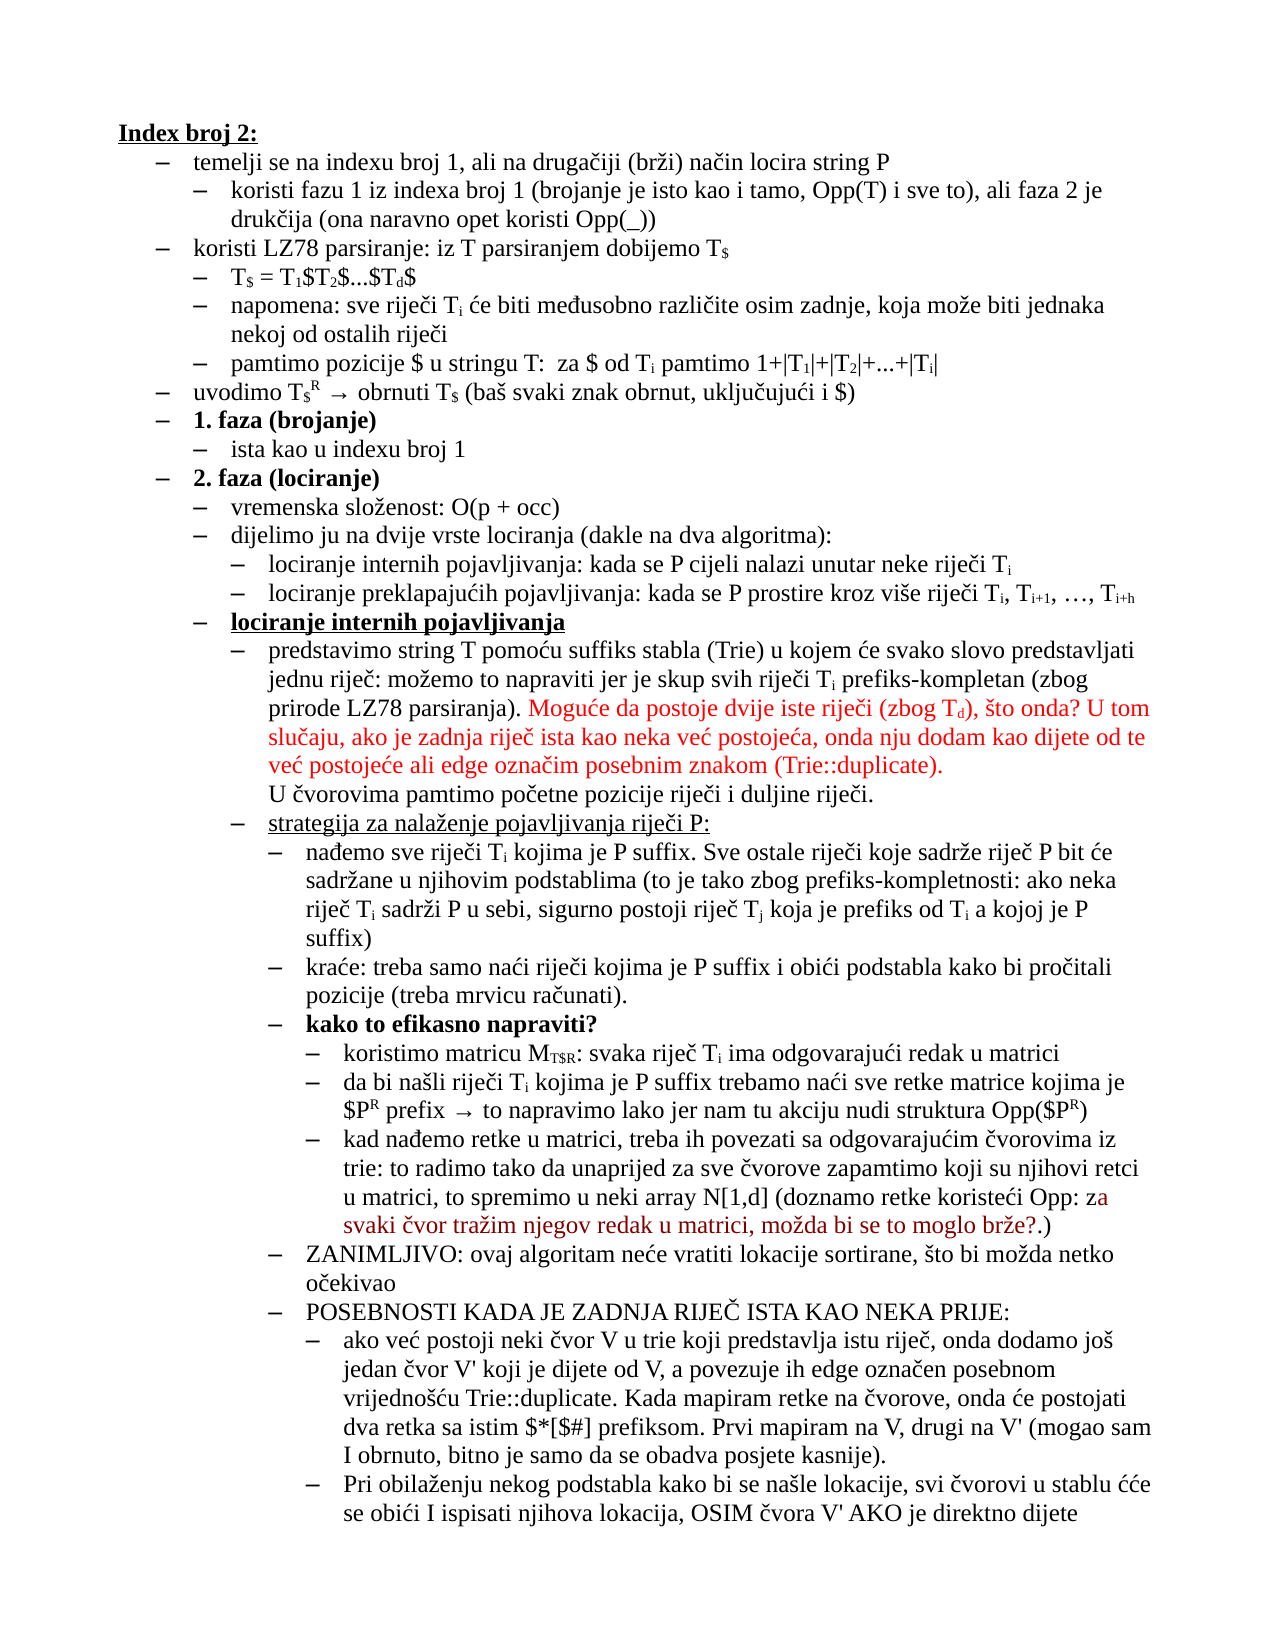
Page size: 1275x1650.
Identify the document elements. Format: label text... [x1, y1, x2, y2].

list pamtimo pozicije $ u stringu T: za $ od Ti pamtimo 1+|T1|+|T2|+...+|Ti| [193, 348, 1157, 377]
list koristimo matricu MT$R: svaka riječ Ti ima odgovarajući redak u matrici [306, 1038, 1157, 1067]
list koristi LZ78 parsiranje: iz T parsiranjem dobijemo T$ [156, 233, 1157, 262]
list napomena: sve riječi Ti će biti međusobno različite osim zadnje, koja može biti jednaka nekoj od ostalih riječi [193, 291, 1157, 348]
text Index broj 2: [118, 118, 1157, 147]
list POSEBNOSTI KADA JE ZADNJA RIJEČ ISTA KAO NEKA PRIJE: [268, 1297, 1157, 1326]
list ako već postoji neki čvor V u trie koji predstavlja istu riječ, onda dodamo još jedan čvor V' koji je dijete od V, a povezuje ih edge označen posebnom vrijednošću Trie::duplicate. Kada mapiram retke na čvorove, onda će postojati dva retka sa istim $*[$#] prefiksom. Prvi mapiram na V, drugi na V' (mogao sam I obrnuto, bitno je samo da se obadva posjete kasnije). [306, 1326, 1157, 1469]
list da bi našli riječi Ti kojima je P suffix trebamo naći sve retke matrice kojima je $PR prefix → to napravimo lako jer nam tu akciju nudi struktura Opp($PR) [306, 1067, 1157, 1124]
list vremenska složenost: O(p + occ) [193, 492, 1157, 521]
list lociranje preklapajućih pojavljivanja: kada se P prostire kroz više riječi Ti, Ti+1, …, Ti+h [231, 578, 1157, 607]
list lociranje internih pojavljivanja: kada se P cijeli nalazi unutar neke riječi Ti [231, 549, 1157, 578]
list kako to efikasno napraviti? [268, 1009, 1157, 1038]
list kraće: treba samo naći riječi kojima je P suffix i obići podstabla kako bi pročitali pozicije (treba mrvicu računati). [268, 952, 1157, 1009]
list dijelimo ju na dvije vrste lociranja (dakle na dva algoritma): [193, 521, 1157, 549]
list koristi fazu 1 iz indexa broj 1 (brojanje je isto kao i tamo, Opp(T) i sve to), ali faza 2 je drukčija (ona naravno opet koristi Opp(_)) [193, 176, 1157, 233]
list kad nađemo retke u matrici, treba ih povezati sa odgovarajućim čvorovima iz trie: to radimo tako da unaprijed za sve čvorove zapamtimo koji su njihovi retci u matrici, to spremimo u neki array N[1,d] (doznamo retke koristeći Opp: za svaki čvor tražim njegov redak u matrici, možda bi se to moglo brže?.) [306, 1124, 1157, 1239]
list ista kao u indexu broj 1 [193, 434, 1157, 463]
list 2. faza (lociranje) [156, 463, 1157, 492]
list lociranje internih pojavljivanja [193, 607, 1157, 636]
list ZANIMLJIVO: ovaj algoritam neće vratiti lokacije sortirane, što bi možda netko očekivao [268, 1239, 1157, 1297]
list uvodimo T$R → obrnuti T$ (baš svaki znak obrnut, uključujući i $) [156, 377, 1157, 406]
list temelji se na indexu broj 1, ali na drugačiji (brži) način locira string P [156, 147, 1157, 176]
list nađemo sve riječi Ti kojima je P suffix. Sve ostale riječi koje sadrže riječ P bit će sadržane u njihovim podstablima (to je tako zbog prefiks-kompletnosti: ako neka riječ Ti sadrži P u sebi, sigurno postoji riječ Tj koja je prefiks od Ti a kojoj je P suffix) [268, 837, 1157, 952]
list strategija za nalaženje pojavljivanja riječi P: [231, 808, 1157, 837]
list 1. faza (brojanje) [156, 406, 1157, 434]
list T$ = T1$T2$...$Td$ [193, 262, 1157, 291]
list predstavimo string T pomoću suffiks stabla (Trie) u kojem će svako slovo predstavljati jednu riječ: možemo to napraviti jer je skup svih riječi Ti prefiks-kompletan (zbog prirode LZ78 parsiranja). Moguće da postoje dvije iste riječi (zbog Td), što onda? U tom slučaju, ako je zadnja riječ ista kao neka već postojeća, onda nju dodam kao dijete od te već postojeće ali edge označim posebnim znakom (Trie::duplicate). U čvorovima pamtimo početne pozicije riječi i duljine riječi. [231, 636, 1157, 808]
list Pri obilaženju nekog podstabla kako bi se našle lokacije, svi čvorovi u stablu ćće se obići I ispisati njihova lokacija, OSIM čvora V' AKO je direktno dijete [306, 1469, 1157, 1527]
